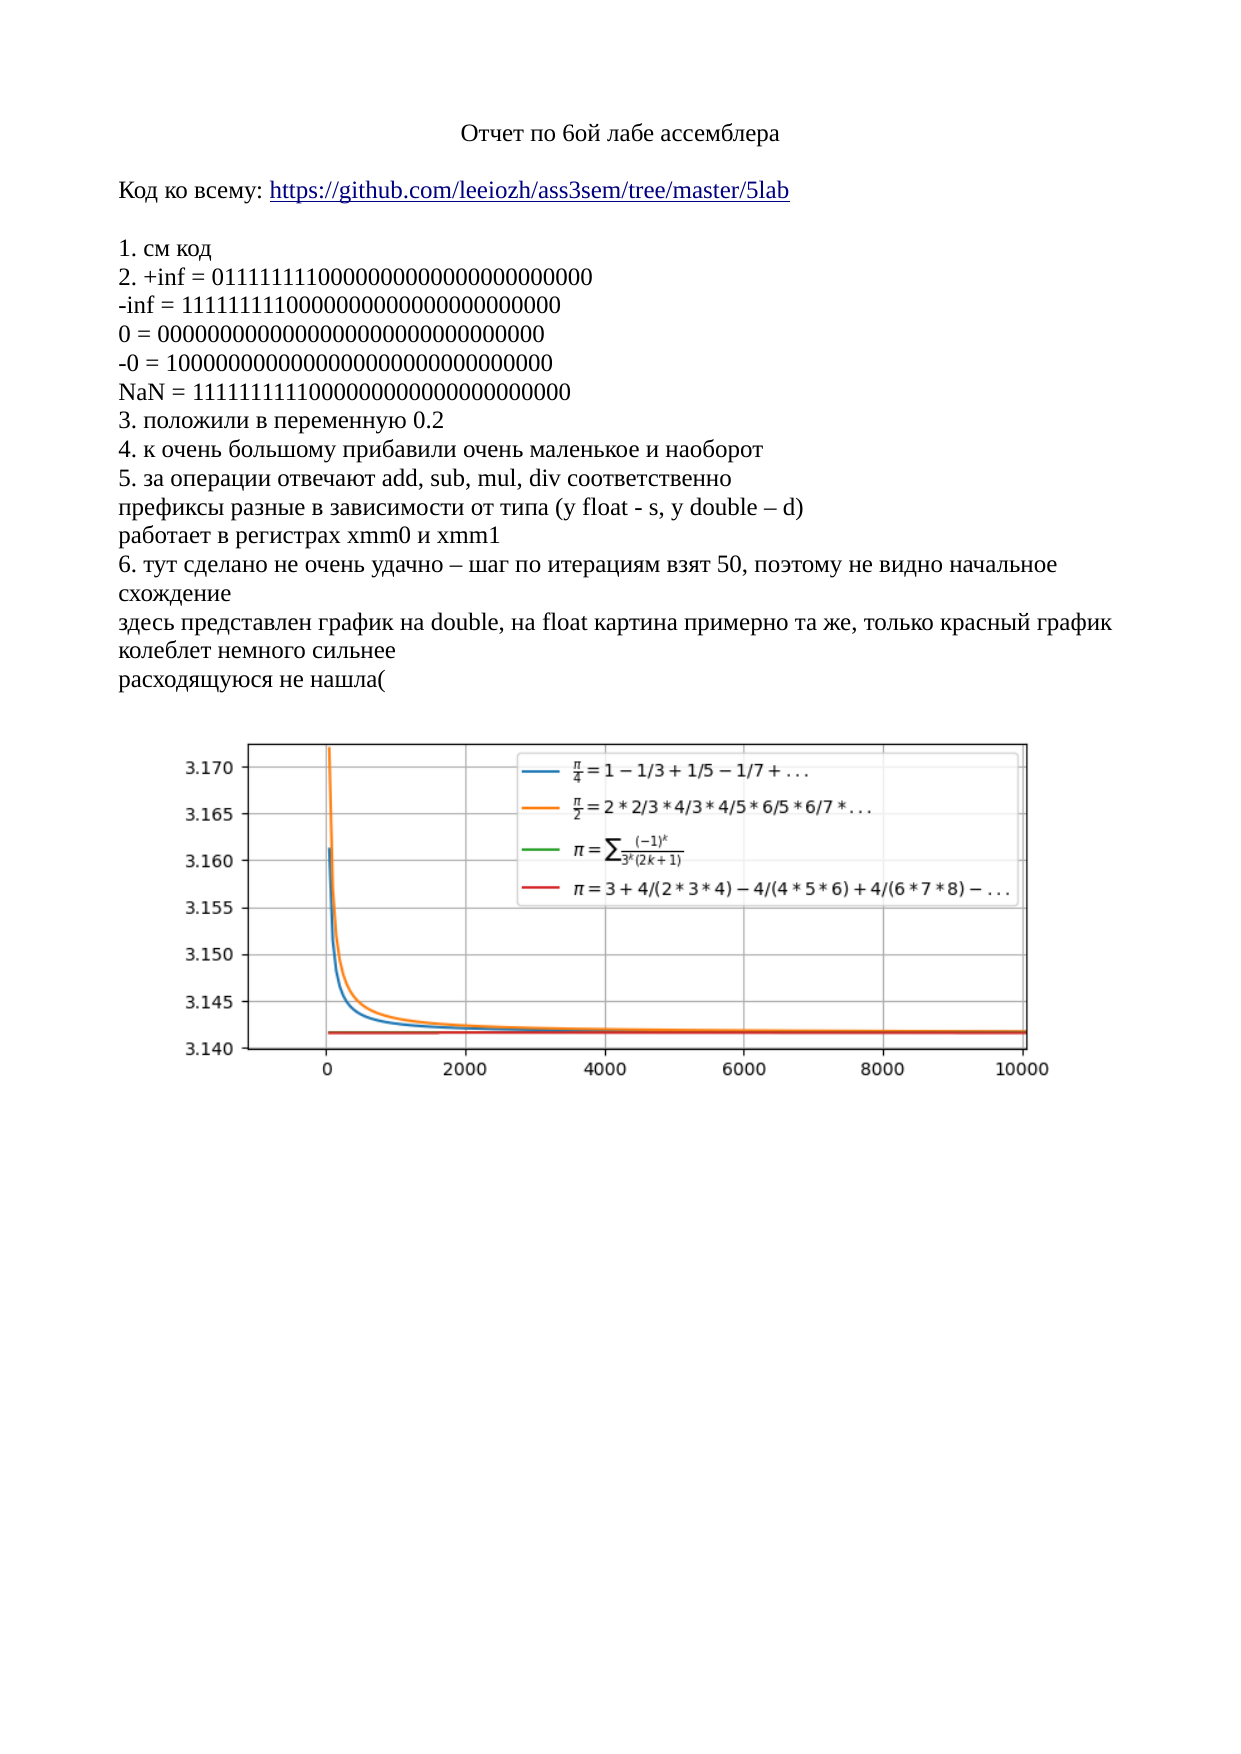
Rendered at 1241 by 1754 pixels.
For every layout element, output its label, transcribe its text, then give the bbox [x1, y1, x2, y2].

text -inf = 1111111110000000000000000000000 [118, 291, 1122, 319]
text 6. тут сделано не очень удачно – шаг по итерациям взят 50, поэтому не видно начальное схождение здесь представлен график на double, на float картина примерно та же, только красный график колеблет немного сильнее расходящуюся не нашла( [118, 549, 1122, 693]
text NaN = 1111111111000000000000000000000 [118, 377, 1122, 406]
text 4. к очень большому прибавили очень маленькое и наоборот [118, 434, 1122, 463]
text Отчет по 6ой лабе ассемблера [118, 118, 1122, 147]
picture [122, 696, 1127, 1093]
text Код ко всему: https://github.com/leeiozh/ass3sem/tree/master/5lab [118, 176, 1122, 204]
text 0 = 0000000000000000000000000000000 [118, 319, 1122, 348]
text 1. см код [118, 233, 1122, 262]
text 3. положили в переменную 0.2 [118, 406, 1122, 434]
text -0 = 1000000000000000000000000000000 [118, 348, 1122, 377]
text 2. +inf = 0111111110000000000000000000000 [118, 262, 1122, 291]
text 5. за операции отвечают add, sub, mul, div соответственно префиксы разные в зависимости от типа (у float - s, у double – d) работает в регистрах xmm0 и xmm1 [118, 463, 1122, 549]
